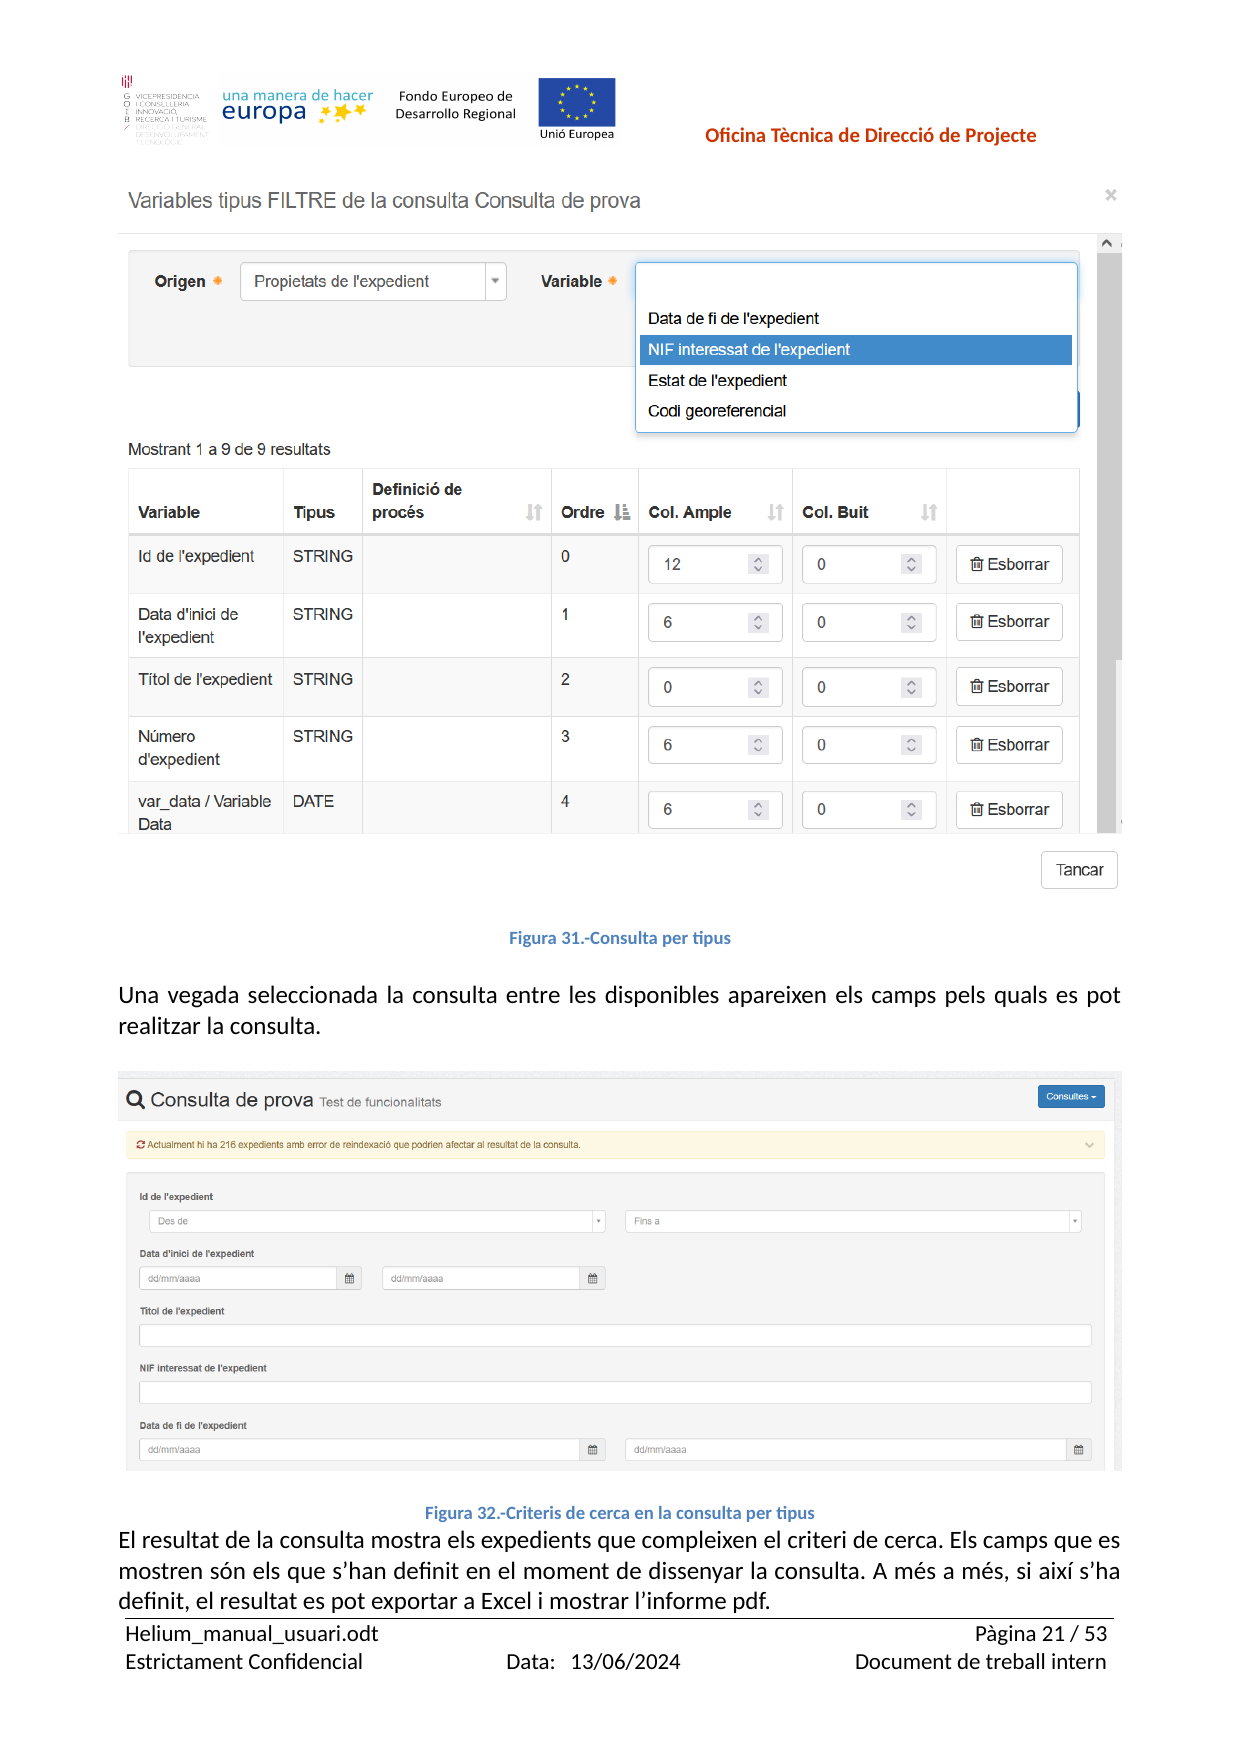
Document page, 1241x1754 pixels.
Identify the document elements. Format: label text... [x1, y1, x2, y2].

text Figura 31.-Consulta per tipus [118, 926, 1122, 949]
picture [219, 73, 621, 147]
text Una vegada seleccionada la consulta entre les disponibles apareixen els camps pels quals es pot realitzar la consulta. [118, 979, 1122, 1041]
text El resultat de la consulta mostra els expedients que compleixen el criteri de cerca. Els camps que es mostren són els que s’han definit en el moment de dissenyar la consulta. A més a més, si així s’ha definit, el resultat es pot exportar a Excel i mostrar l’informe pdf. [118, 1524, 1122, 1616]
picture [118, 1071, 1123, 1471]
picture [118, 177, 1123, 896]
picture [118, 73, 213, 147]
text Figura 32.-Criteris de cerca en la consulta per tipus [118, 1501, 1122, 1524]
